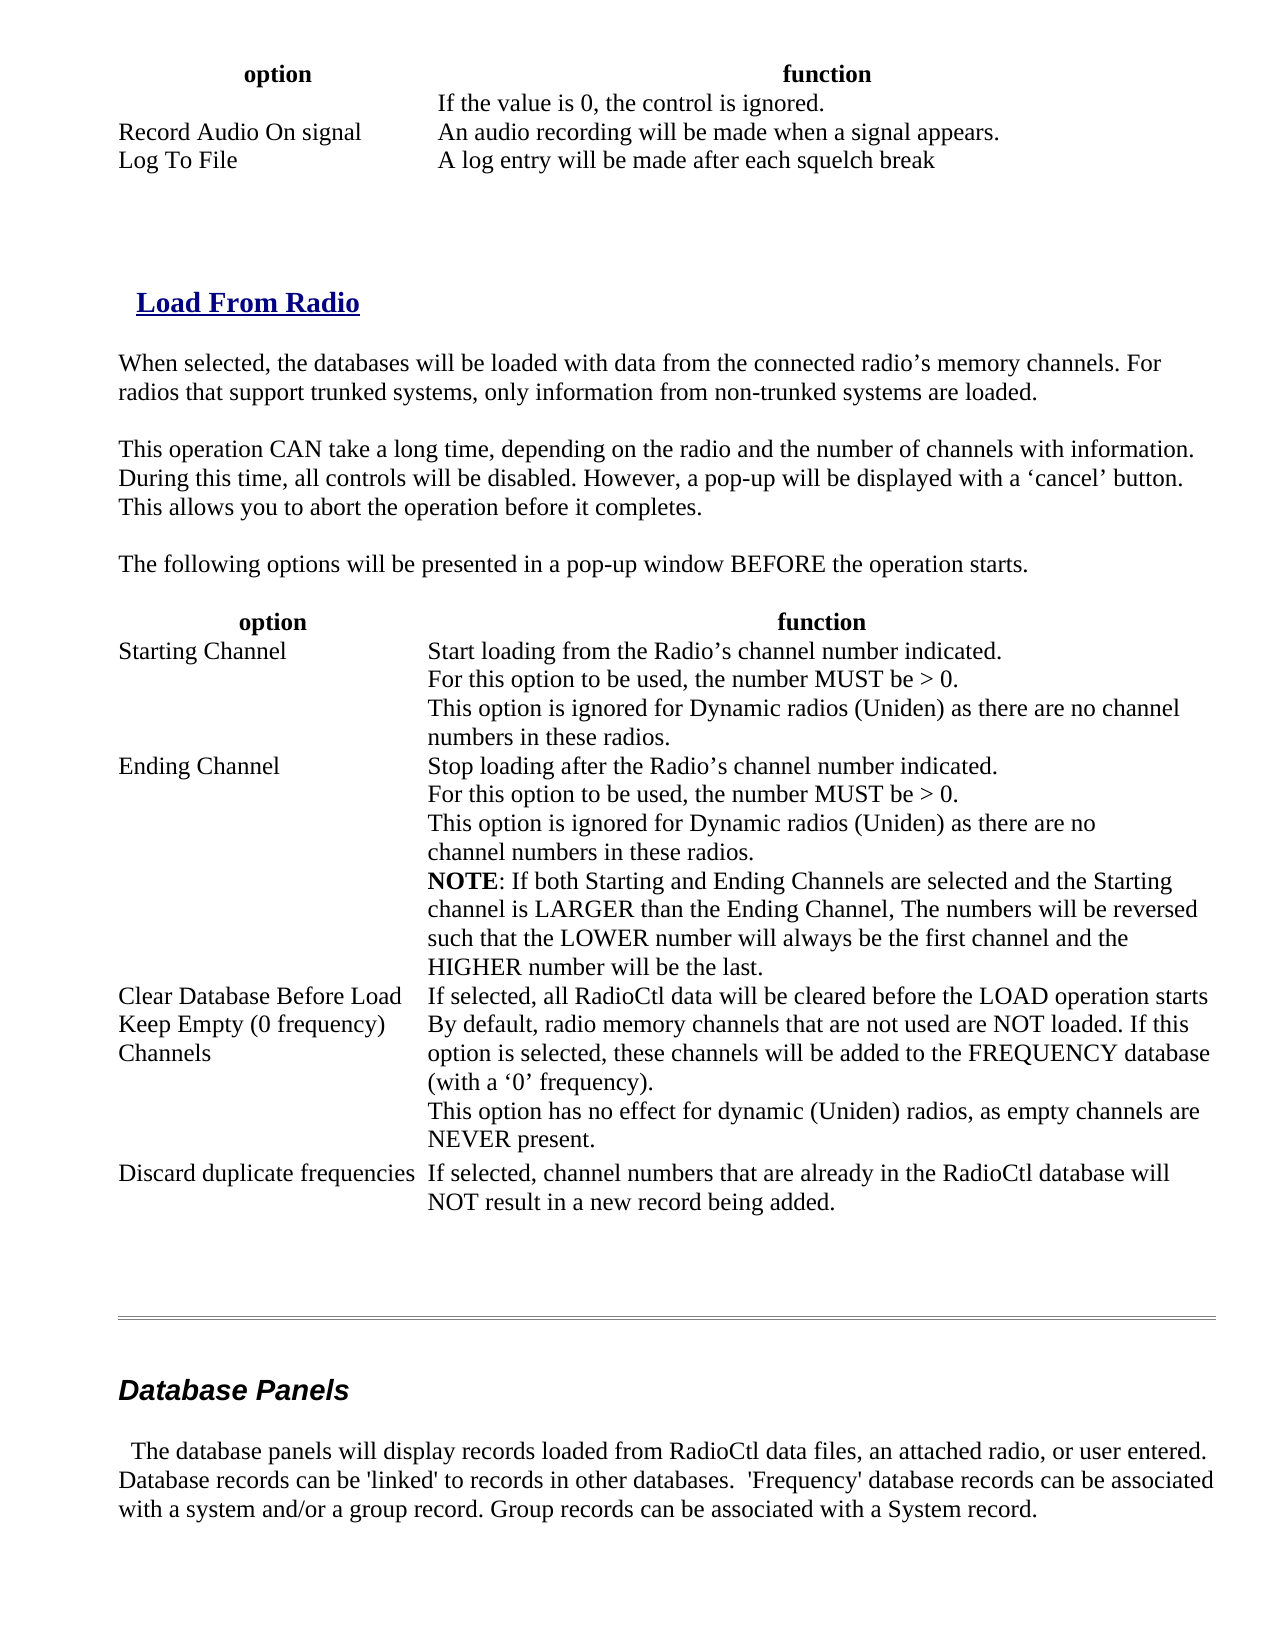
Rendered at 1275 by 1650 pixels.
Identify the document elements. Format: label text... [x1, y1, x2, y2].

table_cell If the value is 0, the control is ignored. [438, 88, 1217, 117]
table_cell Start loading from the Radio’s channel number indicated. For this option to be used, the number MUST be > 0. This option is ignored for Dynamic radios (Uniden) as there are no channel numbers in these radios. [428, 636, 1216, 751]
table_header option [118, 59, 437, 88]
table_cell Clear Database Before Load [118, 981, 427, 1009]
table_cell A log entry will be made after each squelch break [438, 145, 1217, 174]
text The following options will be presented in a pop-up window BEFORE the operation starts. [118, 549, 1216, 578]
table_cell Keep Empty (0 frequency) Channels [118, 1010, 427, 1158]
table_cell By default, radio memory channels that are not used are NOT loaded. If this option is selected, these channels will be added to the FREQUENCY database (with a ‘0’ frequency). This option has no effect for dynamic (Uniden) radios, as empty channels are NEVER present. [428, 1010, 1216, 1158]
subtitle Database Panels [118, 1373, 1216, 1407]
table_header function [438, 59, 1217, 88]
table_cell Log To File [118, 145, 437, 174]
table_cell An audio recording will be made when a signal appears. [438, 117, 1217, 145]
text The database panels will display records loaded from RadioCtl data files, an attached radio, or user entered. Database records can be 'linked' to records in other databases. 'Frequency' database records can be associated with a system and/or a group record. Group records can be associated with a System record. [118, 1436, 1216, 1522]
text When selected, the databases will be loaded with data from the connected radio’s memory channels. For radios that support trunked systems, only information from non-trunked systems are loaded. [118, 348, 1216, 406]
table_cell If selected, channel numbers that are already in the RadioCtl database will NOT result in a new record being added. [428, 1158, 1216, 1216]
table_header option [118, 607, 427, 636]
table_header function [428, 607, 1216, 636]
table_cell Stop loading after the Radio’s channel number indicated. For this option to be used, the number MUST be > 0. This option is ignored for Dynamic radios (Uniden) as there are no channel numbers in these radios. NOTE: If both Starting and Ending Channels are selected and the Starting channel is LARGER than the Ending Channel, The numbers will be reversed such that the LOWER number will always be the first channel and the HIGHER number will be the last. [428, 751, 1216, 981]
table_cell [118, 88, 437, 117]
subtitle Load From Radio [136, 285, 1216, 319]
table_cell Ending Channel [118, 751, 427, 981]
table_cell If selected, all RadioCtl data will be cleared before the LOAD operation starts [428, 981, 1216, 1009]
table_cell Discard duplicate frequencies [118, 1158, 427, 1216]
text This operation CAN take a long time, depending on the radio and the number of channels with information. During this time, all controls will be disabled. However, a pop-up will be displayed with a ‘cancel’ button. This allows you to abort the operation before it completes. [118, 434, 1216, 521]
table_cell Record Audio On signal [118, 117, 437, 145]
table_cell Starting Channel [118, 636, 427, 751]
